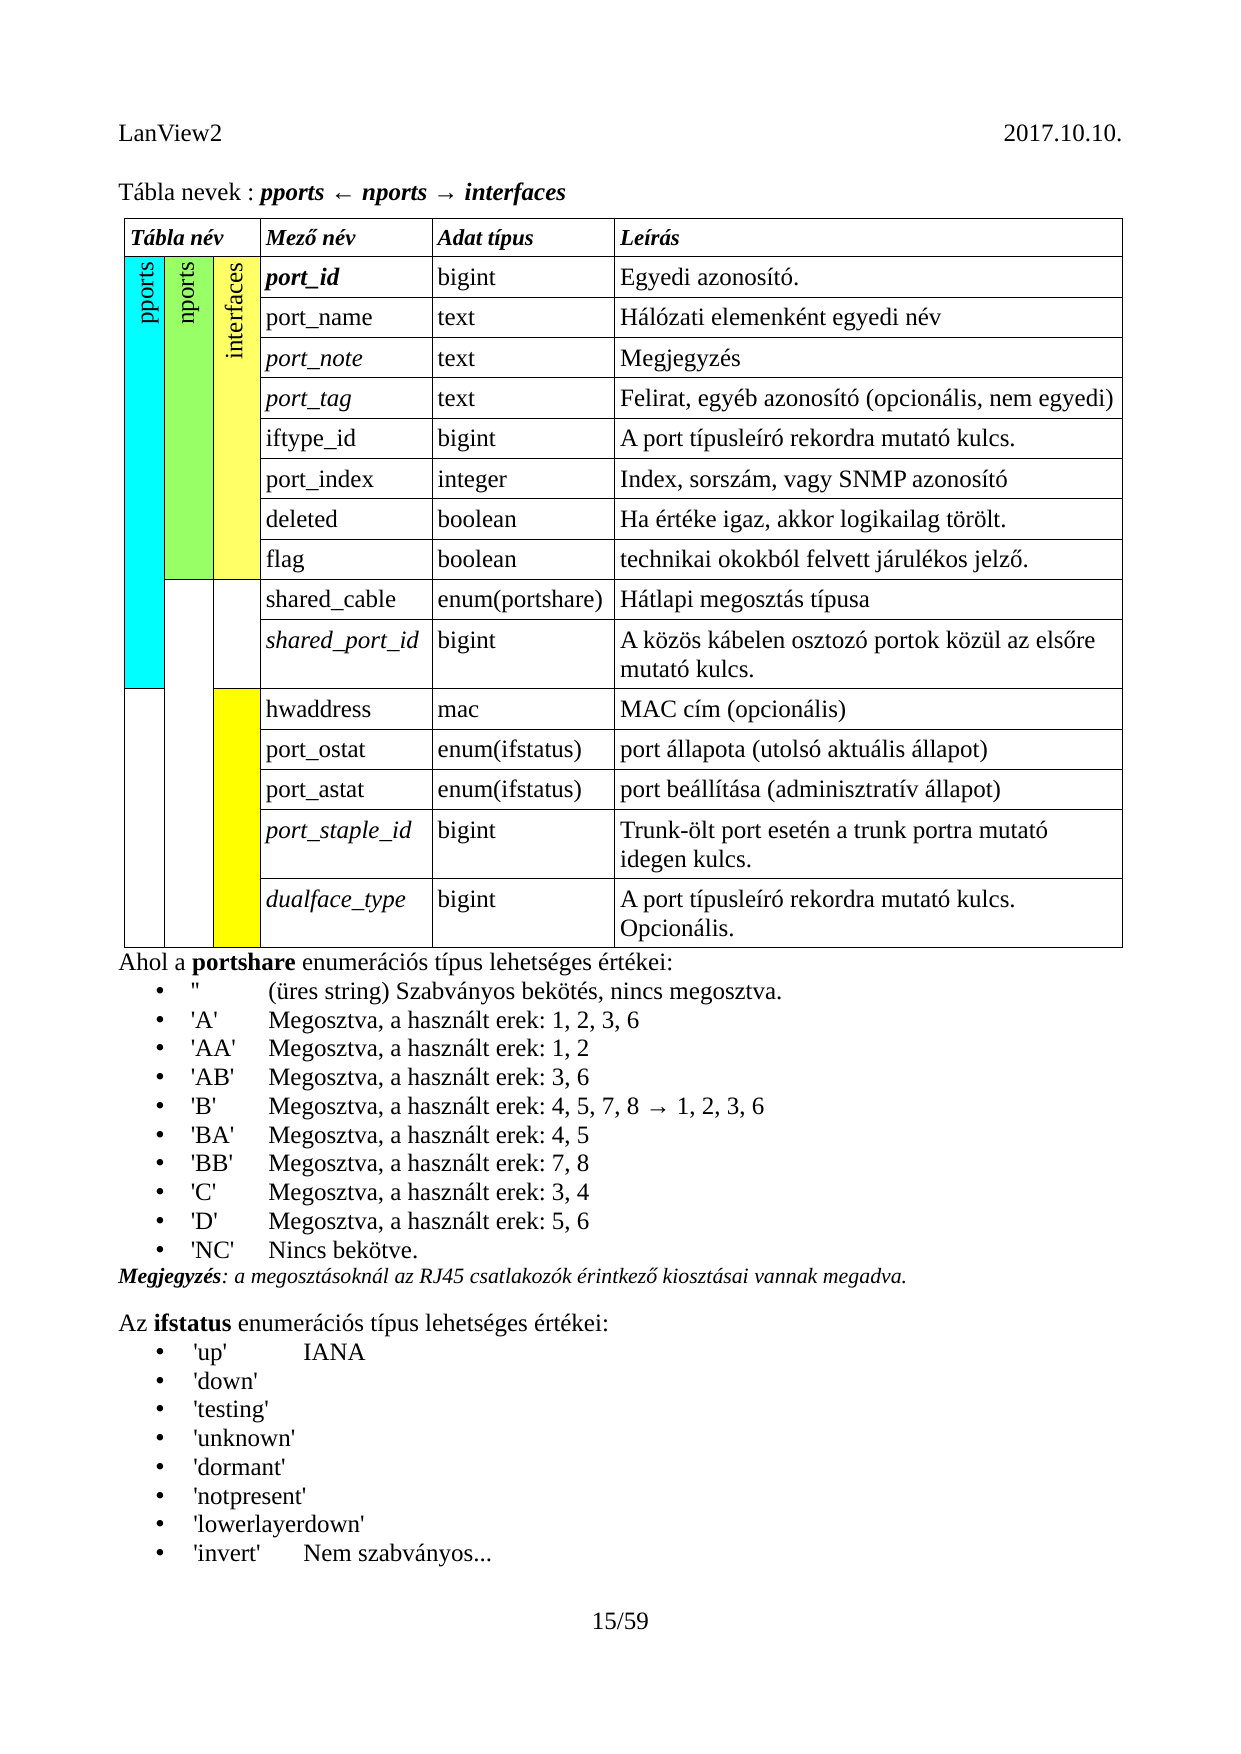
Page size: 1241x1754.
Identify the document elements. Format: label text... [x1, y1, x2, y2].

table_cell dualface_type [261, 879, 432, 947]
table_cell enum(portshare) [433, 580, 614, 619]
table_cell A közös kábelen osztozó portok közül az elsőre mutató kulcs. [615, 620, 1122, 688]
table_cell port_astat [261, 770, 432, 809]
text Az ifstatus enumerációs típus lehetséges értékei: [118, 1308, 1122, 1337]
list 'testing' [156, 1394, 1122, 1423]
table_cell port_name [261, 298, 432, 337]
list 'dormant' [156, 1452, 1122, 1481]
text Megjegyzés: a megosztásoknál az RJ45 csatlakozók érintkező kiosztásai vannak megadva. [118, 1263, 1122, 1289]
table_cell flag [261, 540, 432, 579]
table_cell port_id [261, 257, 432, 297]
table_cell [214, 580, 260, 688]
table_cell boolean [433, 540, 614, 579]
table_header Mező név [261, 219, 432, 256]
table_cell A port típusleíró rekordra mutató kulcs. Opcionális. [615, 879, 1122, 947]
table_cell boolean [433, 499, 614, 538]
table_cell bigint [433, 257, 614, 297]
list 'C' Megosztva, a használt erek: 3, 4 [156, 1177, 1122, 1206]
list 'A' Megosztva, a használt erek: 1, 2, 3, 6 [156, 1005, 1122, 1033]
table_header Tábla név [125, 219, 260, 256]
list 'unknown' [156, 1423, 1122, 1452]
table_cell A port típusleíró rekordra mutató kulcs. [615, 419, 1122, 458]
table_cell MAC cím (opcionális) [615, 689, 1122, 728]
table_cell port_staple_id [261, 810, 432, 878]
list 'D' Megosztva, a használt erek: 5, 6 [156, 1206, 1122, 1235]
list 'BA' Megosztva, a használt erek: 4, 5 [156, 1120, 1122, 1148]
table_cell enum(ifstatus) [433, 730, 614, 769]
list 'up' IANA [156, 1337, 1122, 1366]
table_cell bigint [433, 810, 614, 878]
table_cell Felirat, egyéb azonosító (opcionális, nem egyedi) [615, 378, 1122, 417]
table_cell port_index [261, 459, 432, 498]
list '' (üres string) Szabványos bekötés, nincs megosztva. [156, 976, 1122, 1005]
table_cell bigint [433, 620, 614, 688]
table_cell port_tag [261, 378, 432, 417]
table_cell hwaddress [261, 689, 432, 728]
table_cell port_note [261, 338, 432, 377]
table_cell text [433, 338, 614, 377]
table_cell mac [433, 689, 614, 728]
table_cell Egyedi azonosító. [615, 257, 1122, 297]
table_cell technikai okokból felvett járulékos jelző. [615, 540, 1122, 579]
table_cell enum(ifstatus) [433, 770, 614, 809]
list 'lowerlayerdown' [156, 1509, 1122, 1538]
table_cell Megjegyzés [615, 338, 1122, 377]
table_cell nports [165, 257, 213, 579]
table_cell text [433, 298, 614, 337]
list 'invert' Nem szabványos... [156, 1538, 1122, 1567]
table_cell deleted [261, 499, 432, 538]
list 'AA' Megosztva, a használt erek: 1, 2 [156, 1033, 1122, 1062]
table_cell port állapota (utolsó aktuális állapot) [615, 730, 1122, 769]
table_cell Index, sorszám, vagy SNMP azonosító [615, 459, 1122, 498]
table_cell Ha értéke igaz, akkor logikailag törölt. [615, 499, 1122, 538]
table_cell shared_cable [261, 580, 432, 619]
table_cell integer [433, 459, 614, 498]
table_cell iftype_id [261, 419, 432, 458]
text Ahol a portshare enumerációs típus lehetséges értékei: [118, 947, 1122, 976]
table_cell bigint [433, 879, 614, 947]
table_cell text [433, 378, 614, 417]
table_cell port_ostat [261, 730, 432, 769]
table_cell bigint [433, 419, 614, 458]
list 'NC' Nincs bekötve. [156, 1235, 1122, 1263]
table_cell Hátlapi megosztás típusa [615, 580, 1122, 619]
table_header Adat típus [433, 219, 614, 256]
table_cell interfaces [214, 257, 260, 579]
list 'BB' Megosztva, a használt erek: 7, 8 [156, 1148, 1122, 1177]
table_cell Hálózati elemenként egyedi név [615, 298, 1122, 337]
table_cell pports [125, 257, 164, 688]
table_header Leírás [615, 219, 1122, 256]
table_cell Trunk-ölt port esetén a trunk portra mutató idegen kulcs. [615, 810, 1122, 878]
list 'B' Megosztva, a használt erek: 4, 5, 7, 8 → 1, 2, 3, 6 [156, 1091, 1122, 1120]
list 'down' [156, 1366, 1122, 1394]
table_cell shared_port_id [261, 620, 432, 688]
table_cell port beállítása (adminisztratív állapot) [615, 770, 1122, 809]
table_cell [165, 580, 213, 947]
table_cell [125, 689, 164, 947]
list 'notpresent' [156, 1481, 1122, 1509]
table_cell [214, 689, 260, 947]
list 'AB' Megosztva, a használt erek: 3, 6 [156, 1062, 1122, 1091]
text Tábla nevek : pports ← nports → interfaces [118, 177, 1122, 206]
